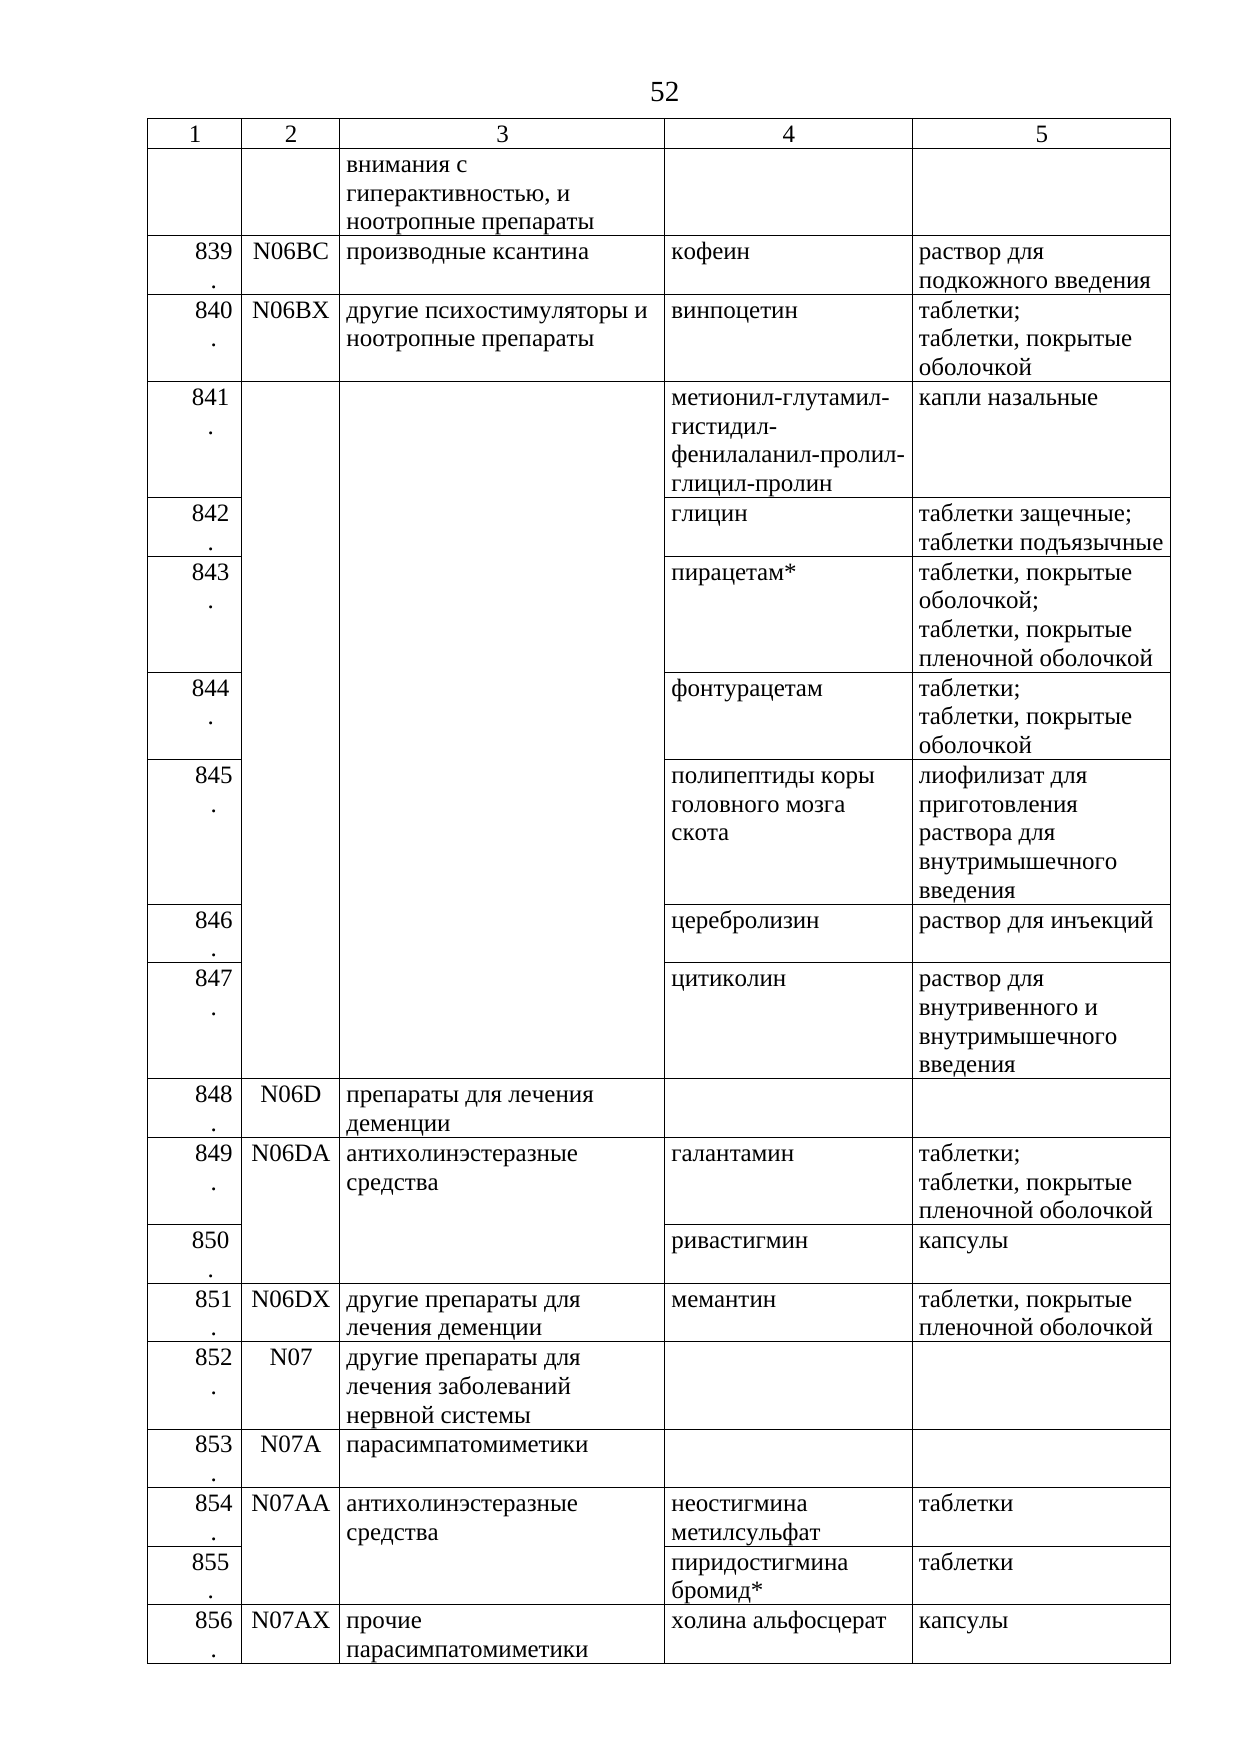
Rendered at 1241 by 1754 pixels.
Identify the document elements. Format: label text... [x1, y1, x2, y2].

table_cell [242, 1224, 339, 1283]
table_cell таблетки, покрытые пленочной оболочкой [913, 1284, 1170, 1341]
table_cell антихолинэстеразные средства [340, 1488, 664, 1546]
table_cell N07A [242, 1430, 339, 1487]
table_cell цитиколин [665, 963, 912, 1078]
table_cell капсулы [913, 1605, 1170, 1663]
table_cell винпоцетин [665, 295, 912, 381]
table_cell парасимпатомиметики [340, 1430, 664, 1487]
table_cell [148, 557, 241, 672]
table_cell [242, 962, 339, 1078]
table_cell [913, 1079, 1170, 1137]
table_cell N07 [242, 1342, 339, 1428]
table_cell раствор для инъекций [913, 905, 1170, 962]
table_cell [148, 1284, 241, 1341]
table_cell [148, 149, 241, 235]
table_cell ривастигмин [665, 1225, 912, 1283]
table_cell [242, 1546, 339, 1604]
table_cell капли назальные [913, 382, 1170, 497]
table_cell [340, 672, 664, 759]
table_cell холина альфосцерат [665, 1605, 912, 1663]
table_cell [665, 1342, 912, 1428]
table_cell метионил-глутамил-гистидил-фенилаланил-пролил-глицил-пролин [665, 382, 912, 497]
table_cell [148, 673, 241, 759]
table_cell [148, 498, 241, 556]
table_cell [340, 904, 664, 962]
table_cell N07AA [242, 1488, 339, 1546]
table_cell лиофилизат для приготовления раствора для внутримышечного введения [913, 760, 1170, 904]
table_cell [665, 1430, 912, 1487]
table_cell N06DX [242, 1284, 339, 1341]
table_header 1 [148, 119, 241, 148]
table_cell [340, 1224, 664, 1283]
table_cell N07AX [242, 1605, 339, 1663]
table_cell [148, 1342, 241, 1428]
table_cell [148, 1547, 241, 1604]
table_cell [148, 1430, 241, 1487]
table_cell [148, 295, 241, 381]
table_cell N06D [242, 1079, 339, 1137]
table_cell [242, 497, 339, 556]
table_cell [148, 905, 241, 962]
table_cell [665, 1079, 912, 1137]
table_cell галантамин [665, 1138, 912, 1224]
table_cell [913, 1430, 1170, 1487]
table_cell [148, 236, 241, 294]
table_cell таблетки; таблетки, покрытые пленочной оболочкой [913, 1138, 1170, 1224]
table_cell [148, 963, 241, 1078]
table_cell [340, 1546, 664, 1604]
table_cell таблетки, покрытые оболочкой; таблетки, покрытые пленочной оболочкой [913, 557, 1170, 672]
table_cell пирацетам* [665, 557, 912, 672]
table_cell таблетки защечные; таблетки подъязычные [913, 498, 1170, 556]
table_cell [340, 556, 664, 672]
table_cell [148, 1079, 241, 1137]
table_header 5 [913, 119, 1170, 148]
table_cell таблетки; таблетки, покрытые оболочкой [913, 673, 1170, 759]
table_cell таблетки [913, 1547, 1170, 1604]
table_cell [913, 1342, 1170, 1428]
table_cell [148, 760, 241, 904]
table_cell [242, 672, 339, 759]
table_cell таблетки; таблетки, покрытые оболочкой [913, 295, 1170, 381]
table_cell [148, 1138, 241, 1224]
table_cell препараты для лечения деменции [340, 1079, 664, 1137]
table_cell капсулы [913, 1225, 1170, 1283]
table_cell [242, 556, 339, 672]
table_cell [148, 1605, 241, 1663]
table_cell [242, 904, 339, 962]
table_cell кофеин [665, 236, 912, 294]
table_cell [340, 497, 664, 556]
table_cell N06BX [242, 295, 339, 381]
table_cell N06DA [242, 1138, 339, 1224]
table_cell [340, 382, 664, 497]
table_cell N06BC [242, 236, 339, 294]
table_cell [665, 149, 912, 235]
table_cell другие препараты для лечения заболеваний нервной системы [340, 1342, 664, 1428]
table_cell мемантин [665, 1284, 912, 1341]
table_cell неостигмина метилсульфат [665, 1488, 912, 1546]
table_cell [340, 962, 664, 1078]
table_header 3 [340, 119, 664, 148]
table_cell [242, 759, 339, 904]
table_cell [148, 1225, 241, 1283]
table_cell таблетки [913, 1488, 1170, 1546]
table_cell [242, 382, 339, 497]
table_cell антихолинэстеразные средства [340, 1138, 664, 1224]
table_cell прочие парасимпатомиметики [340, 1605, 664, 1663]
table_cell раствор для внутривенного и внутримышечного введения [913, 963, 1170, 1078]
table_cell другие препараты для лечения деменции [340, 1284, 664, 1341]
table_cell внимания с гиперактивностью, и ноотропные препараты [340, 149, 664, 235]
table_cell другие психостимуляторы и ноотропные препараты [340, 295, 664, 381]
table_cell фонтурацетам [665, 673, 912, 759]
table_header 2 [242, 119, 339, 148]
table_cell [148, 1488, 241, 1546]
table_cell раствор для подкожного введения [913, 236, 1170, 294]
table_cell [913, 149, 1170, 235]
table_cell церебролизин [665, 905, 912, 962]
table_cell полипептиды коры головного мозга скота [665, 760, 912, 904]
table_cell производные ксантина [340, 236, 664, 294]
table_cell [340, 759, 664, 904]
table_cell пиридостигмина бромид* [665, 1547, 912, 1604]
table_cell глицин [665, 498, 912, 556]
table_header 4 [665, 119, 912, 148]
table_cell [148, 382, 241, 497]
table_cell [242, 149, 339, 235]
